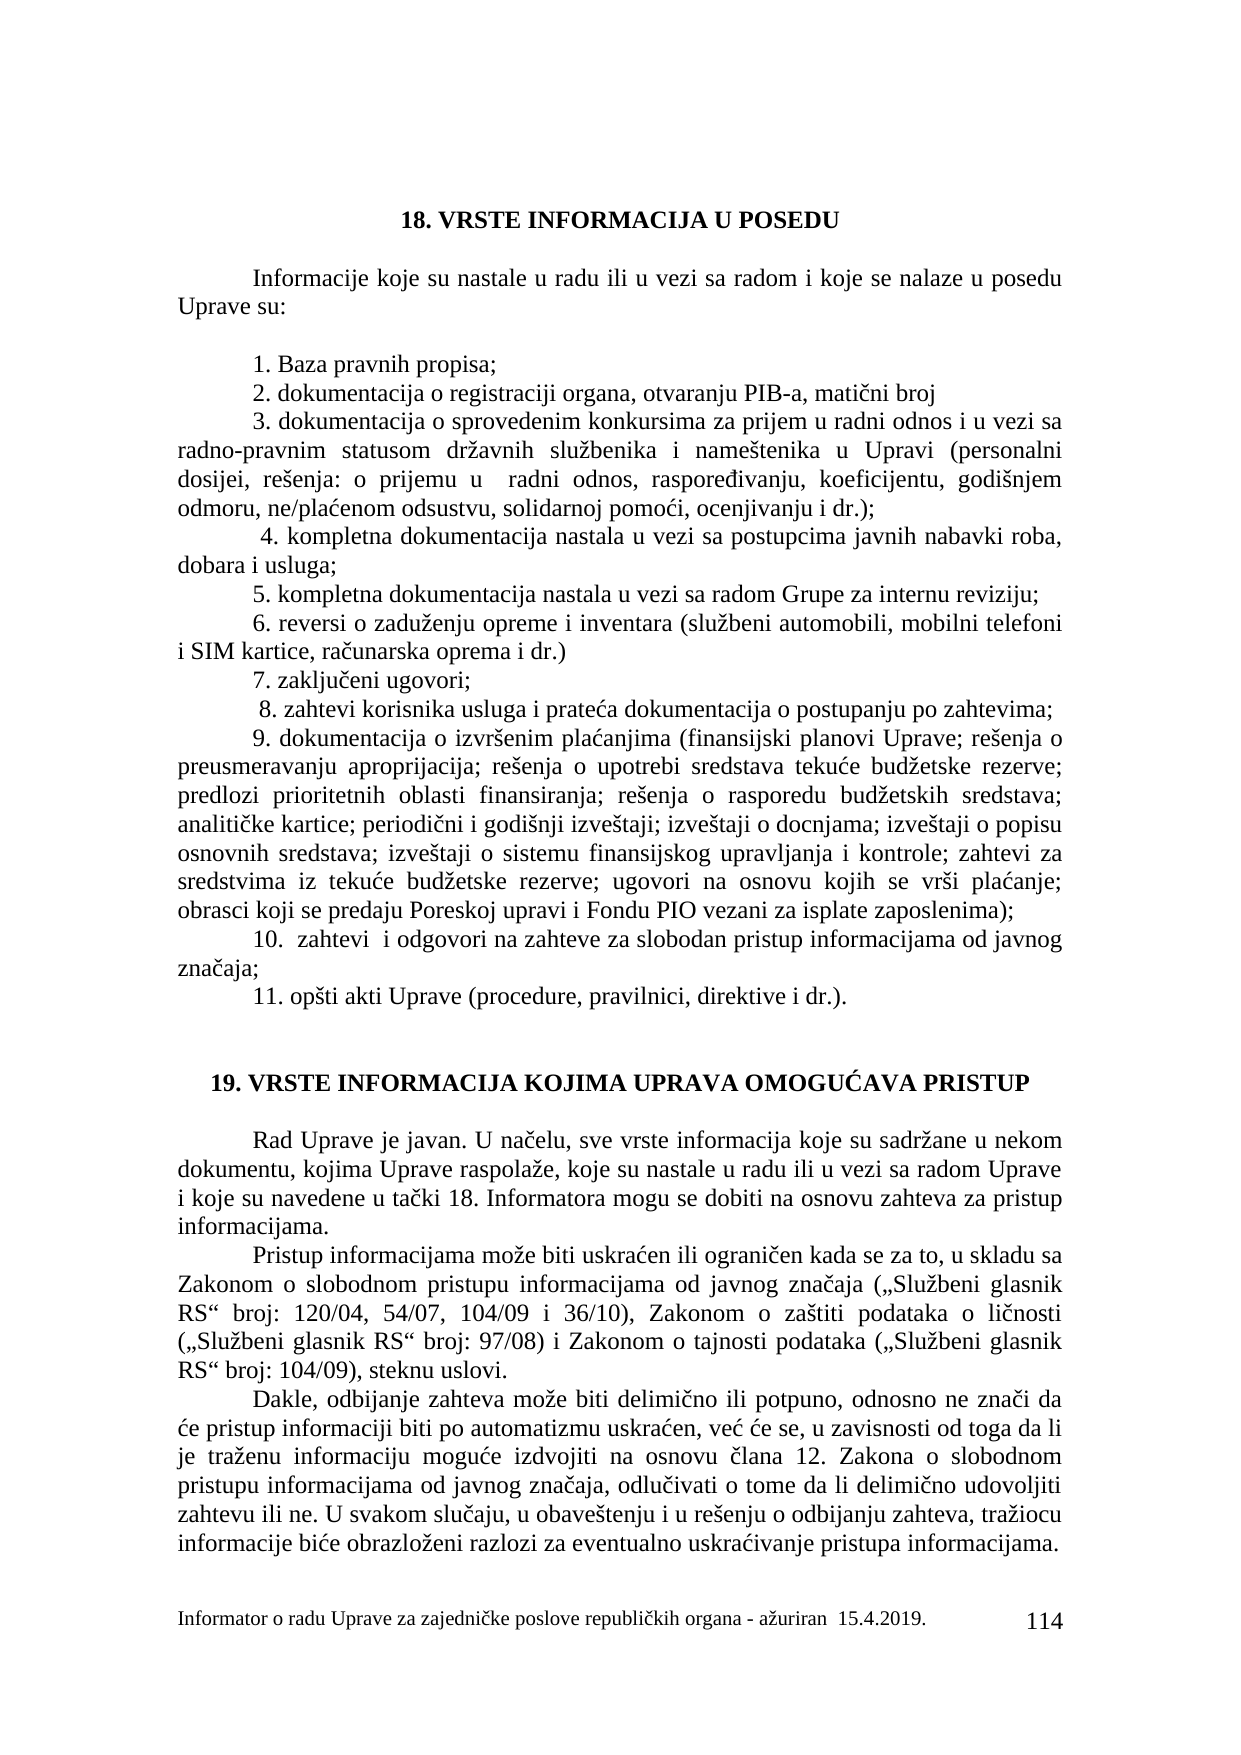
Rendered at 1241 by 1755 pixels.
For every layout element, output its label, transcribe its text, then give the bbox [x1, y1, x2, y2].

text Informacije koje su nastale u radu ili u vezi sa radom i koje se nalaze u posedu Uprave su: [177, 263, 1063, 320]
text 10. zahtevi i odgovori na zahteve za slobodan pristup informacijama od javnog značaja; [177, 924, 1063, 981]
text 7. zaklјučeni ugovori; [177, 665, 1063, 694]
text 9. dokumentacija o izvršenim plaćanjima (finansijski planovi Uprave; rešenja o preusmeravanju aproprijacija; rešenja o upotrebi sredstava tekuće budžetske rezerve; predlozi prioritetnih oblasti finansiranja; rešenja o rasporedu budžetskih sredstava; analitičke kartice; periodični i godišnji izveštaji; izveštaji o docnjama; izveštaji o popisu osnovnih sredstava; izveštaji o sistemu finansijskog upravlјanja i kontrole; zahtevi za sredstvima iz tekuće budžetske rezerve; ugovori na osnovu kojih se vrši plaćanje; obrasci koji se predaju Poreskoj upravi i Fondu PIO vezani za isplate zaposlenima); [177, 723, 1063, 924]
text Pristup informacijama može biti uskraćen ili ograničen kada se za to, u skladu sa Zakonom o slobodnom pristupu informacijama od javnog značaja („Službeni glasnik RS“ broj: 120/04, 54/07, 104/09 i 36/10), Zakonom o zaštiti podataka o ličnosti („Službeni glasnik RS“ broj: 97/08) i Zakonom o tajnosti podataka („Službeni glasnik RS“ broj: 104/09), steknu uslovi. [177, 1240, 1063, 1384]
text 4. kompletna dokumentacija nastala u vezi sa postupcima javnih nabavki roba, dobara i usluga; [177, 521, 1063, 579]
text 5. kompletna dokumentacija nastala u vezi sa radom Grupe za internu reviziju; [177, 579, 1063, 608]
text 3. dokumentacija o sprovedenim konkursima za prijem u radni odnos i u vezi sa radno-pravnim statusom državnih službenika i nameštenika u Upravi (personalni dosijei, rešenja: o prijemu u radni odnos, raspoređivanju, koeficijentu, godišnjem odmoru, ne/plaćenom odsustvu, solidarnoj pomoći, ocenjivanju i dr.); [177, 406, 1063, 521]
text 19. VRSTE INFORMACIJA KOJIMA UPRAVA OMOGUĆAVA PRISTUP [177, 1068, 1063, 1096]
text Rad Uprave je javan. U načelu, sve vrste informacija koje su sadržane u nekom dokumentu, kojima Uprave raspolaže, koje su nastale u radu ili u vezi sa radom Uprave i koje su navedene u tački 18. Informatora mogu se dobiti na osnovu zahteva za pristup informacijama. [177, 1125, 1063, 1240]
text 1. Baza pravnih propisa; [252, 349, 1063, 378]
text 2. dokumentacija o registraciji organa, otvaranju PIB-a, matični broj [252, 378, 1063, 406]
text Dakle, odbijanje zahteva može biti delimično ili potpuno, odnosno ne znači da će pristup informaciji biti po automatizmu uskraćen, već će se, u zavisnosti od toga da li je traženu informaciju moguće izdvojiti na osnovu člana 12. Zakona o slobodnom pristupu informacijama od javnog značaja, odlučivati o tome da li delimično udovolјiti zahtevu ili ne. U svakom slučaju, u obaveštenju i u rešenju o odbijanju zahteva, tražiocu informacije biće obrazloženi razlozi za eventualno uskraćivanje pristupa informacijama. [177, 1384, 1063, 1556]
text 6. reversi o zaduženju opreme i inventara (službeni automobili, mobilni telefoni i SIM kartice, računarska oprema i dr.) [177, 608, 1063, 665]
text 8. zahtevi korisnika usluga i prateća dokumentacija o postupanju po zahtevima; [177, 694, 1063, 723]
text 11. opšti akti Uprave (procedure, pravilnici, direktive i dr.). [177, 981, 1063, 1010]
text 18. VRSTE INFORMACIJA U POSEDU [177, 205, 1063, 234]
